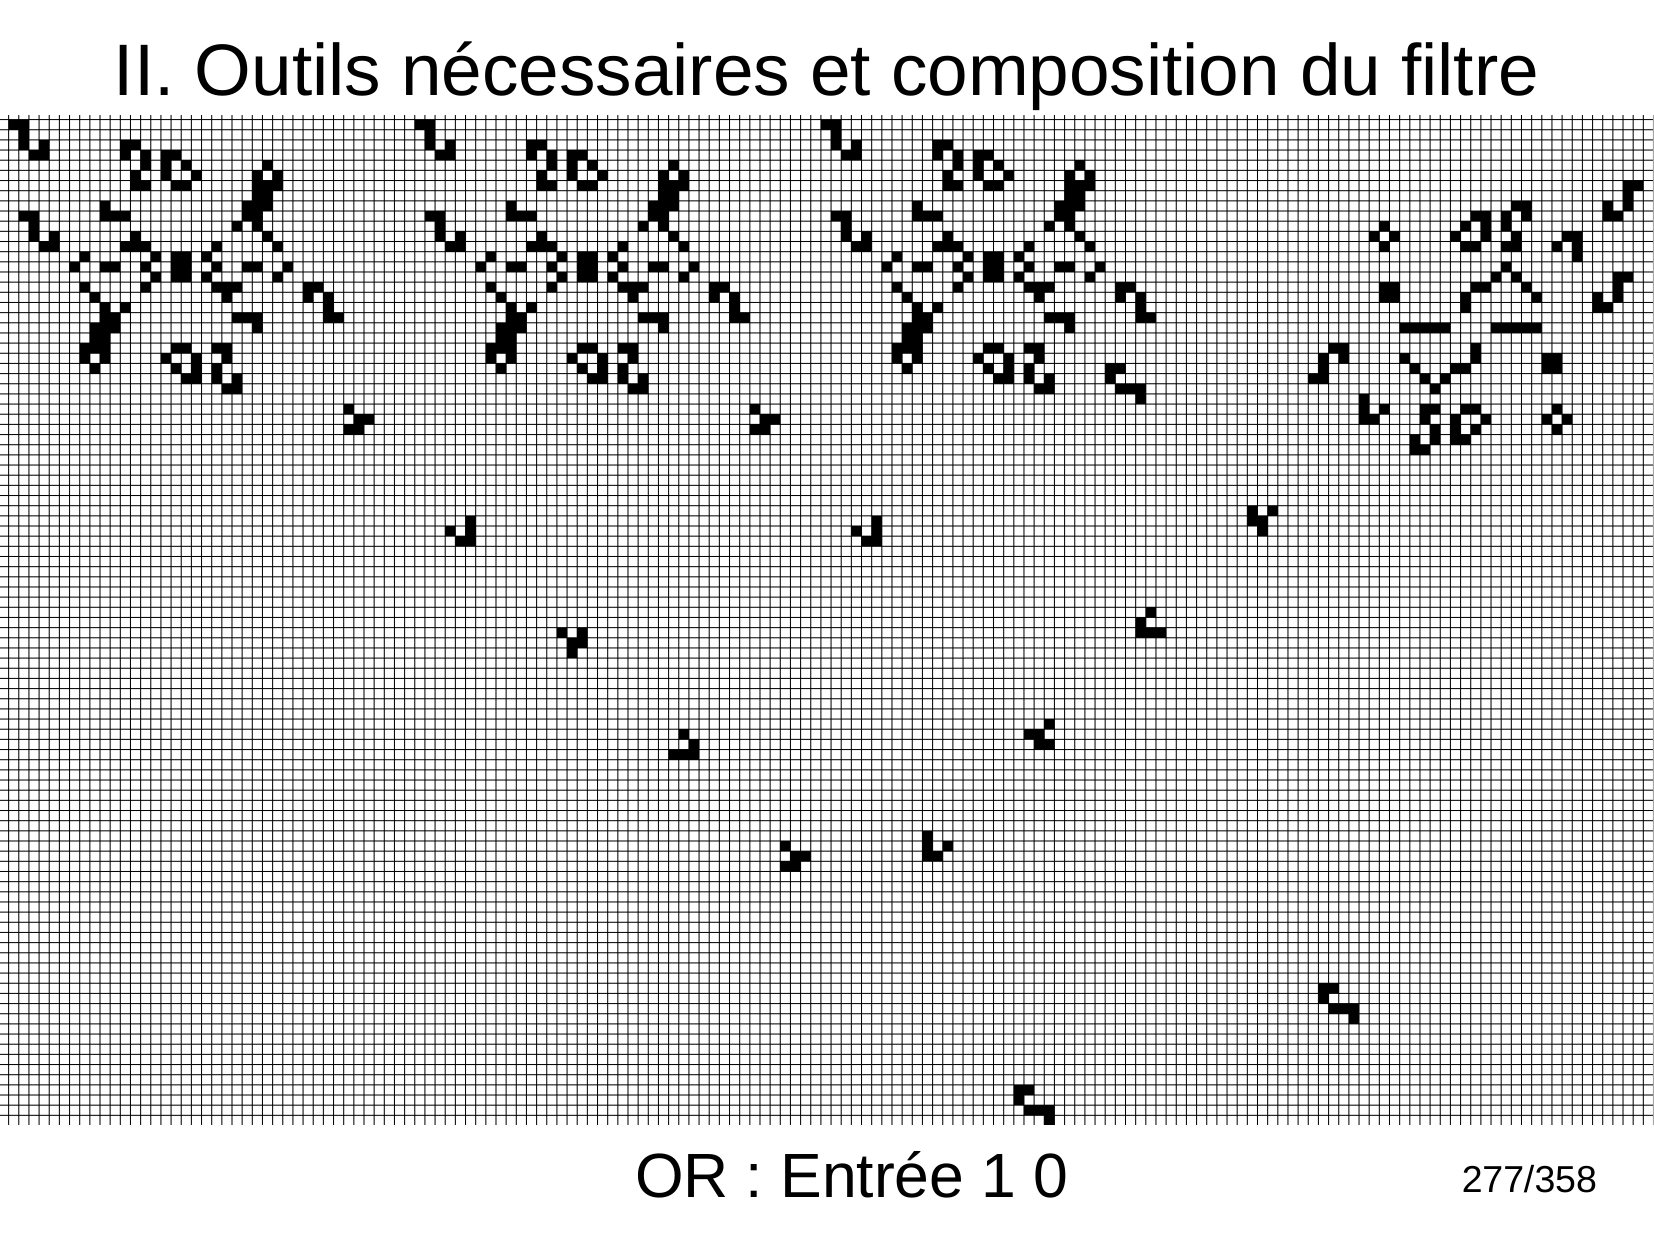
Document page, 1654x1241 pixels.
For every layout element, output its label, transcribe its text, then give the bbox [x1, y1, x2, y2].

text_box <number>/358 [1447, 1151, 1654, 1209]
title II. Outils nécessaires et composition du filtre [82, 0, 1572, 174]
picture [0, 115, 1654, 1125]
text_box OR : Entrée 1 0 [620, 1133, 1084, 1219]
